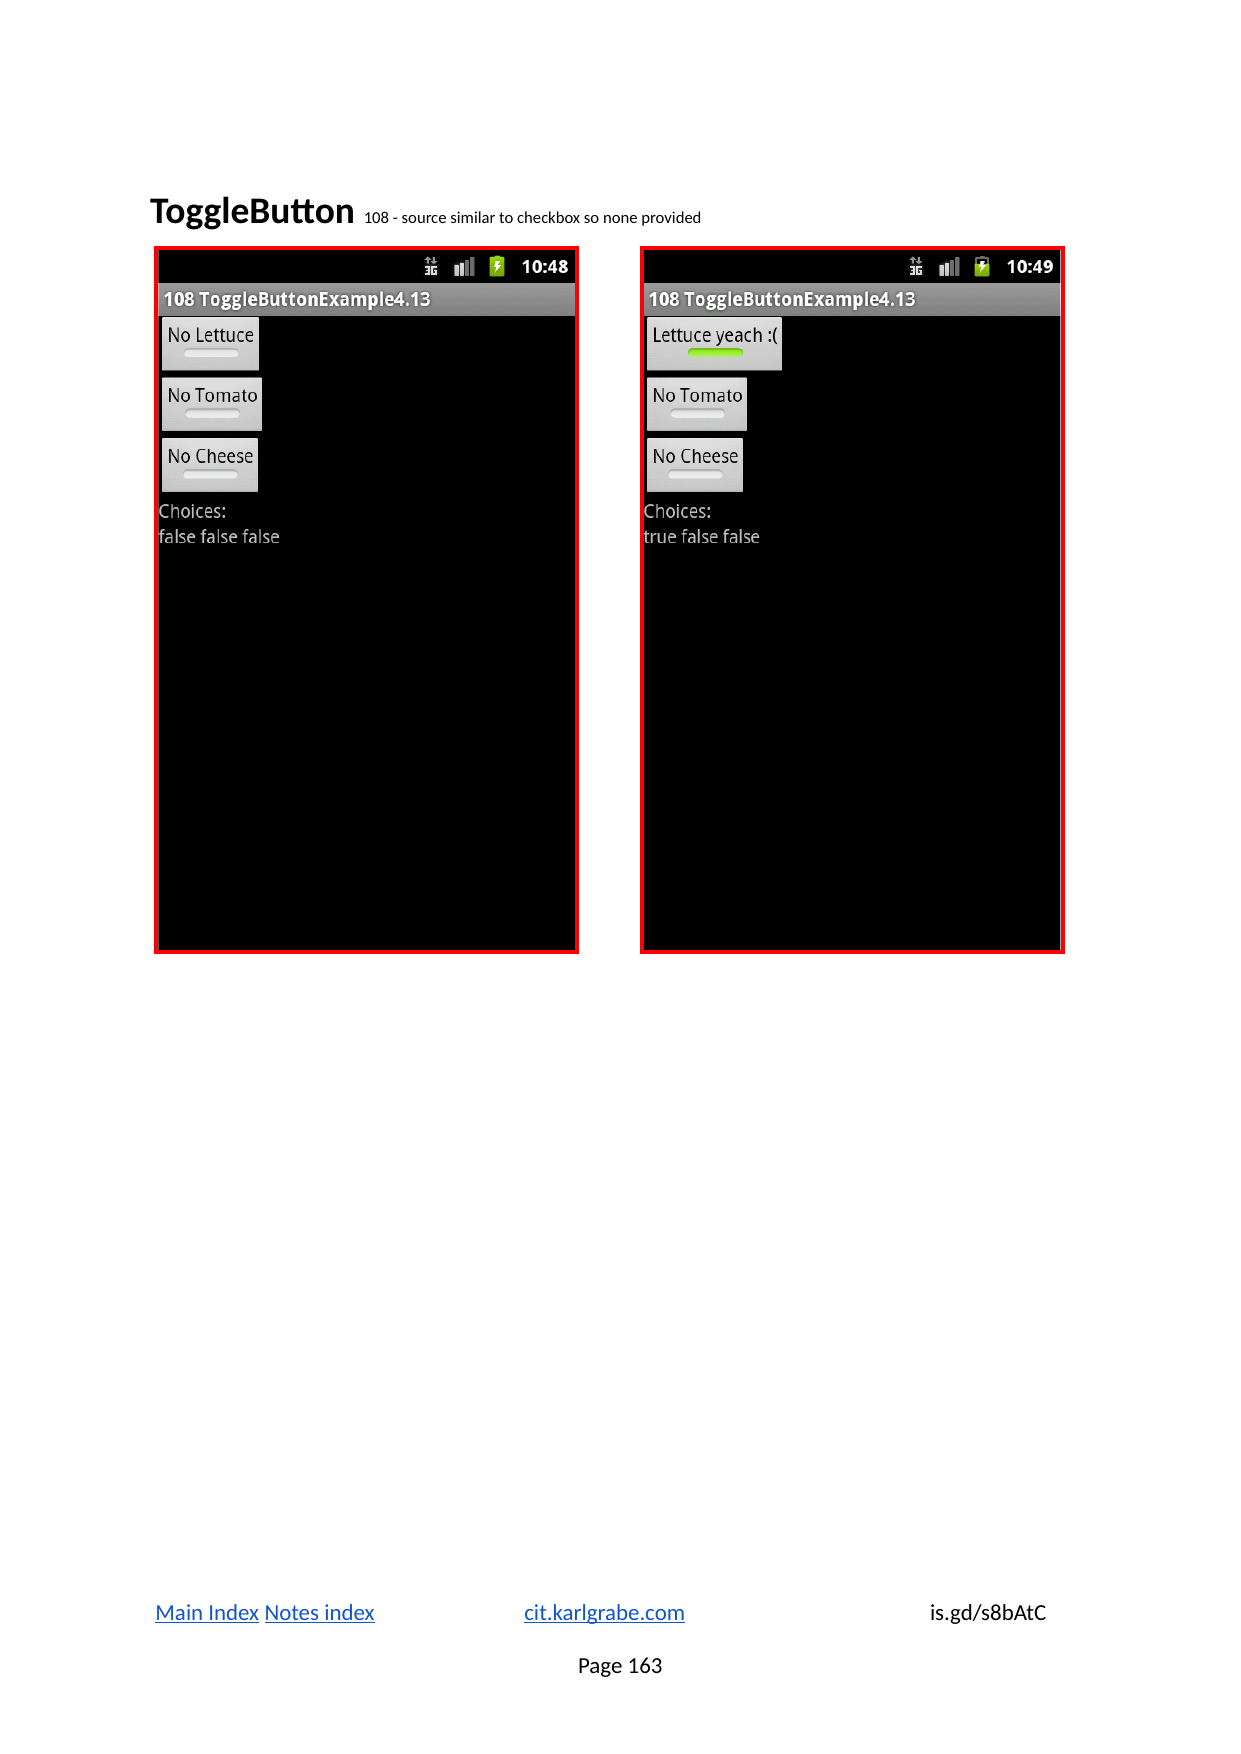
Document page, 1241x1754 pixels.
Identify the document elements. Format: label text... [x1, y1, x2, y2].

picture [644, 250, 1061, 950]
subtitle ToggleButton 108 - source similar to checkbox so none provided [150, 187, 1090, 233]
picture [158, 250, 575, 950]
